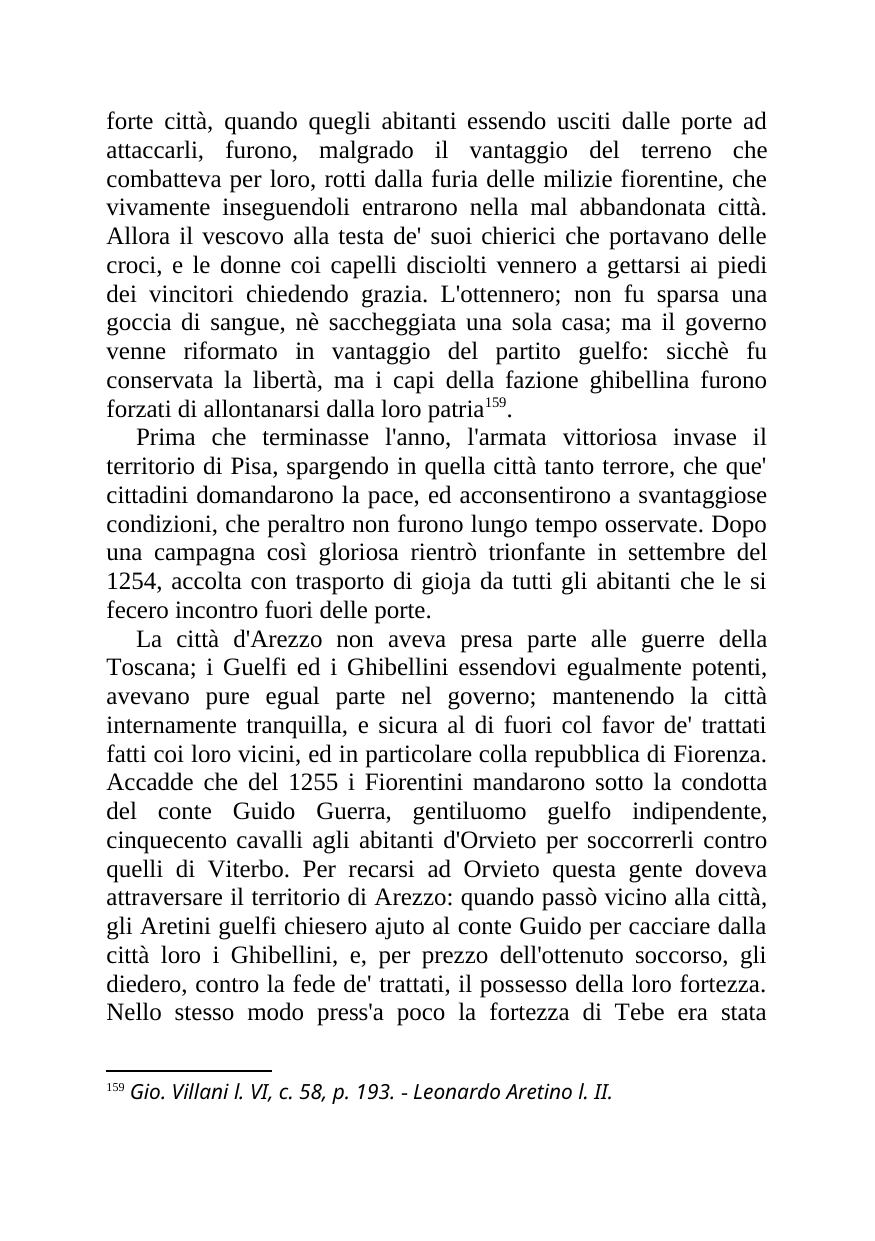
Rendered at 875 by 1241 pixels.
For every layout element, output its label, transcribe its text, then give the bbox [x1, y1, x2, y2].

text Prima che terminasse l'anno, l'armata vittoriosa invase il territorio di Pisa, spargendo in quella città tanto terrore, che que' cittadini domandarono la pace, ed acconsentirono a svantaggiose condizioni, che peraltro non furono lungo tempo osservate. Dopo una campagna così gloriosa rientrò trionfante in settembre del 1254, accolta con trasporto di gioja da tutti gli abitanti che le si fecero incontro fuori delle porte. [106, 422, 768, 624]
text La città d'Arezzo non aveva presa parte alle guerre della Toscana; i Guelfi ed i Ghibellini essendovi egualmente potenti, avevano pure egual parte nel governo; mantenendo la città internamente tranquilla, e sicura al di fuori col favor de' trattati fatti coi loro vicini, ed in particolare colla repubblica di Fiorenza. Accadde che del 1255 i Fiorentini mandarono sotto la condotta del conte Guido Guerra, gentiluomo guelfo indipendente, cinquecento cavalli agli abitanti d'Orvieto per soccorrerli contro quelli di Viterbo. Per recarsi ad Orvieto questa gente doveva attraversare il territorio di Arezzo: quando passò vicino alla città, gli Aretini guelfi chiesero ajuto al conte Guido per cacciare dalla città loro i Ghibellini, e, per prezzo dell'ottenuto soccorso, gli diedero, contro la fede de' trattati, il possesso della loro fortezza. Nello stesso modo press'a poco la fortezza di Tebe era stata [106, 624, 768, 1026]
text Gio. Villani l. VI, c. 58, p. 193. - Leonardo Aretino l. II. [106, 1077, 768, 1105]
text forte città, quando quegli abitanti essendo usciti dalle porte ad attaccarli, furono, malgrado il vantaggio del terreno che combatteva per loro, rotti dalla furia delle milizie fiorentine, che vivamente inseguendoli entrarono nella mal abbandonata città. Allora il vescovo alla testa de' suoi chierici che portavano delle croci, e le donne coi capelli disciolti vennero a gettarsi ai piedi dei vincitori chiedendo grazia. L'ottennero; non fu sparsa una goccia di sangue, nè saccheggiata una sola casa; ma il governo venne riformato in vantaggio del partito guelfo: sicchè fu conservata la libertà, ma i capi della fazione ghibellina furono forzati di allontanarsi dalla loro patria. [106, 106, 768, 422]
